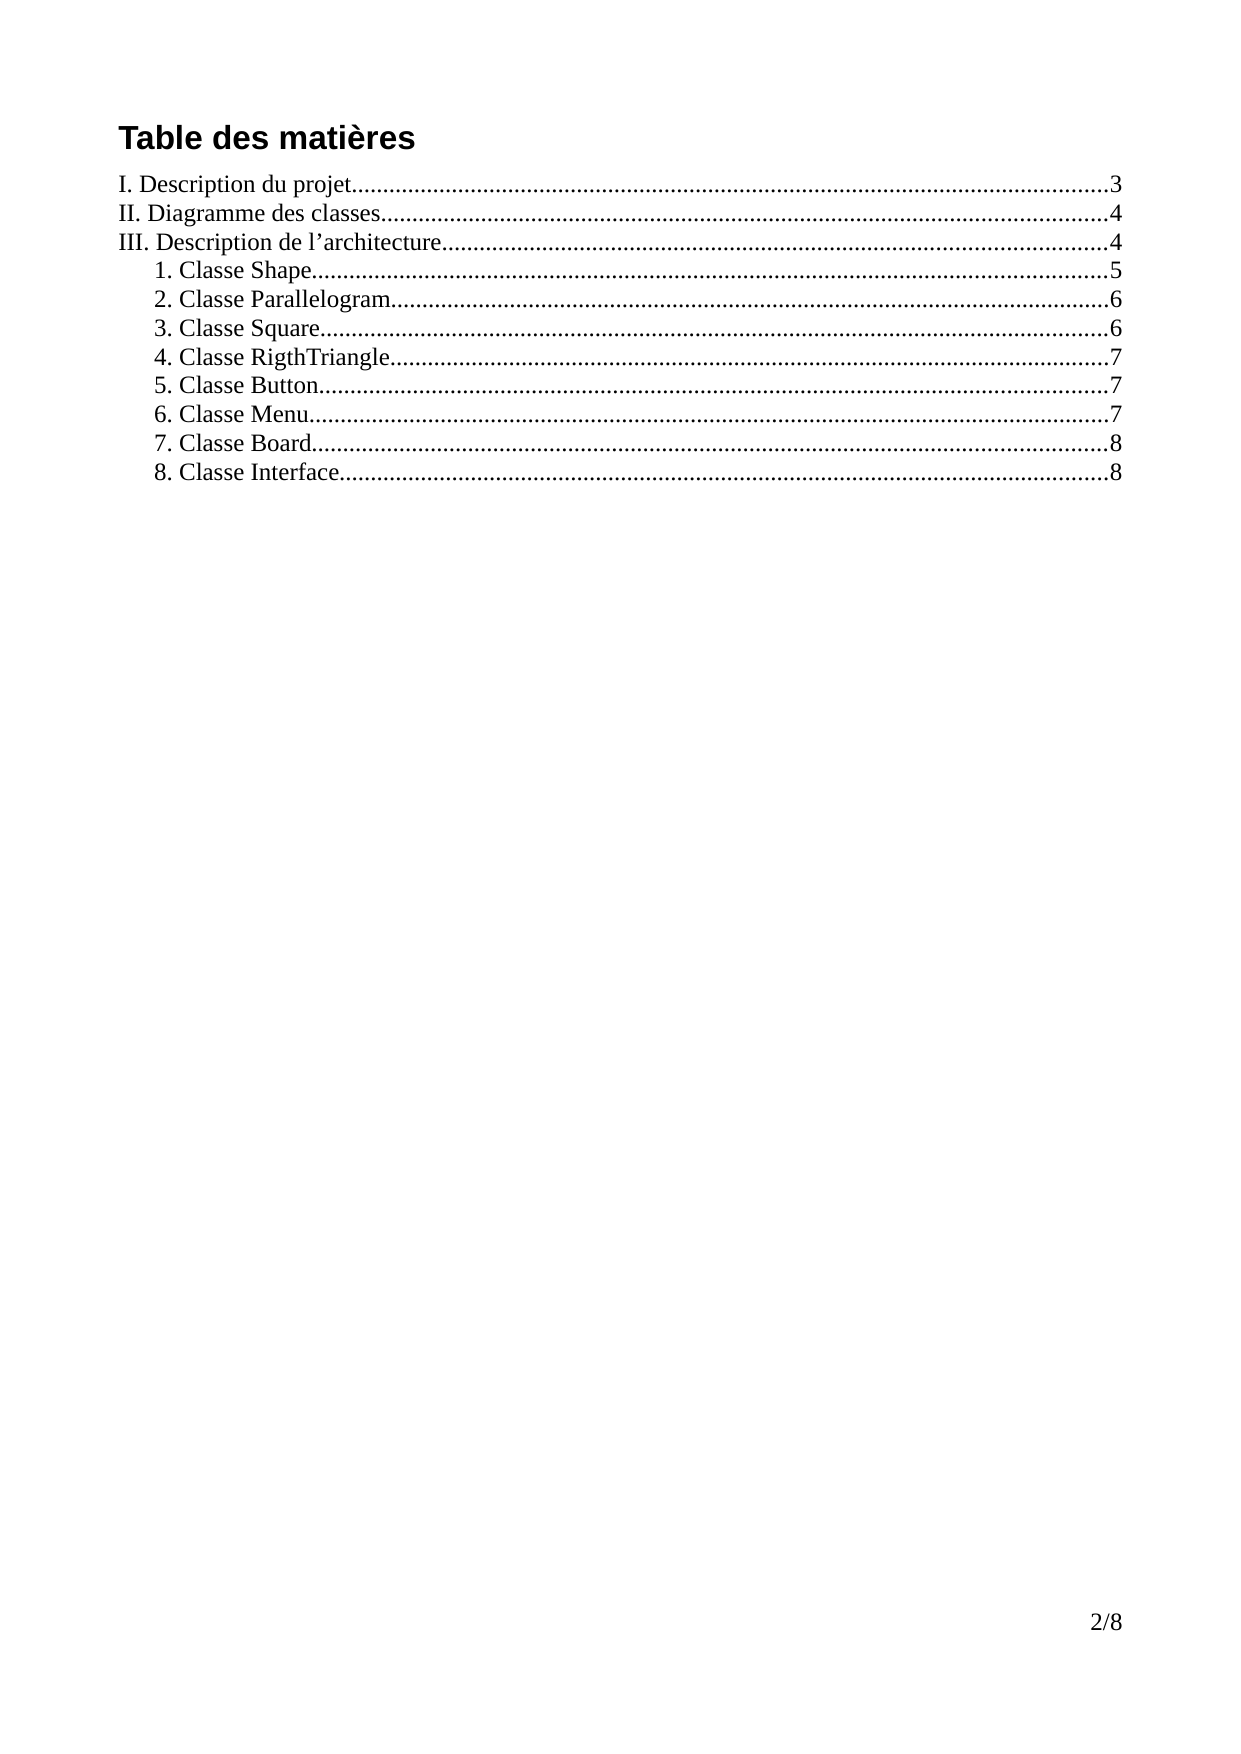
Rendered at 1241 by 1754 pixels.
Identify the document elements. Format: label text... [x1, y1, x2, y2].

text 2. Classe Parallelogram 6 [148, 284, 1122, 313]
text 3. Classe Square 6 [148, 313, 1122, 342]
text 7. Classe Board 8 [148, 428, 1122, 457]
text 4. Classe RigthTriangle 7 [148, 342, 1122, 370]
text 1. Classe Shape 5 [148, 255, 1122, 284]
text 5. Classe Button 7 [148, 370, 1122, 399]
text 8. Classe Interface 8 [148, 457, 1122, 485]
text II. Diagramme des classes 4 [118, 198, 1122, 227]
text III. Description de l’architecture 4 [118, 227, 1122, 255]
text 6. Classe Menu 7 [148, 399, 1122, 428]
text I. Description du projet 3 [118, 169, 1122, 198]
subtitle Table des matières [118, 118, 1122, 157]
